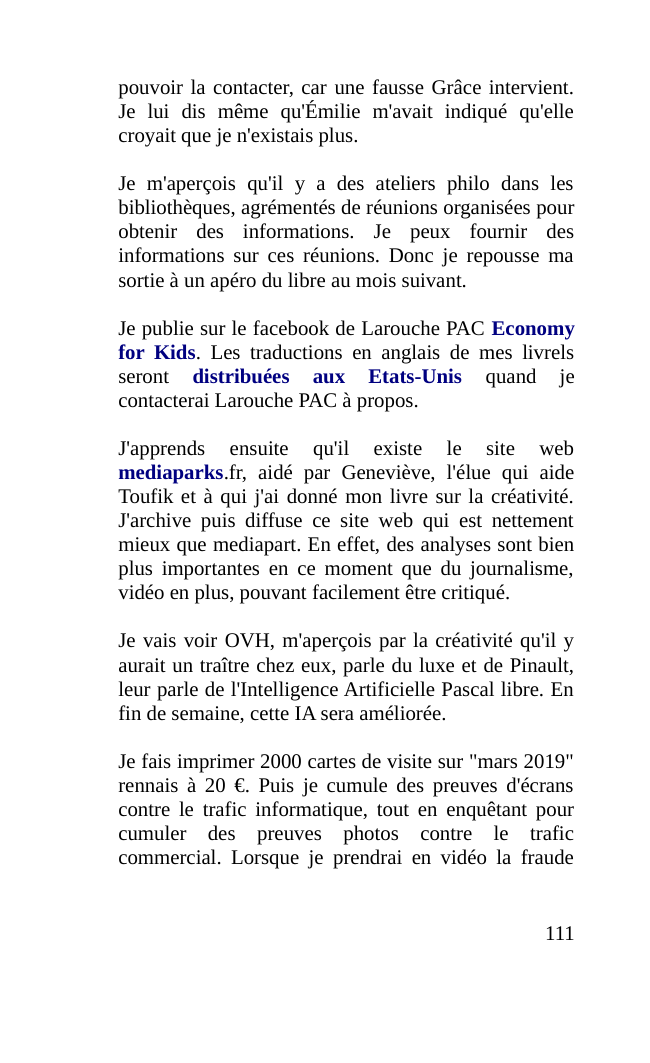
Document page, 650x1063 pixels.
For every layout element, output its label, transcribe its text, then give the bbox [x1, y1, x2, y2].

text Je m'aperçois qu'il y a des ateliers philo dans les bibliothèques, agrémentés de réunions organisées pour obtenir des informations. Je peux fournir des informations sur ces réunions. Donc je repousse ma sortie à un apéro du libre au mois suivant. [118, 171, 574, 292]
text pouvoir la contacter, car une fausse Grâce intervient. Je lui dis même qu'Émilie m'avait indiqué qu'elle croyait que je n'existais plus. [118, 75, 574, 147]
text Je fais imprimer 2000 cartes de visite sur "mars 2019" rennais à 20 €. Puis je cumule des preuves d'écrans contre le trafic informatique, tout en enquêtant pour cumuler des preuves photos contre le trafic commercial. Lorsque je prendrai en vidéo la fraude [118, 749, 574, 869]
text J'apprends ensuite qu'il existe le site web mediaparks.fr, aidé par Geneviève, l'élue qui aide Toufik et à qui j'ai donné mon livre sur la créativité. J'archive puis diffuse ce site web qui est nettement mieux que mediapart. En effet, des analyses sont bien plus importantes en ce moment que du journalisme, vidéo en plus, pouvant facilement être critiqué. [118, 436, 574, 604]
text Je publie sur le facebook de Larouche PAC Economy for Kids. Les traductions en anglais de mes livrels seront distribuées aux Etats-Unis quand je contacterai Larouche PAC à propos. [118, 316, 574, 412]
text Je vais voir OVH, m'aperçois par la créativité qu'il y aurait un traître chez eux, parle du luxe et de Pinault, leur parle de l'Intelligence Artificielle Pascal libre. En fin de semaine, cette IA sera améliorée. [118, 628, 574, 725]
